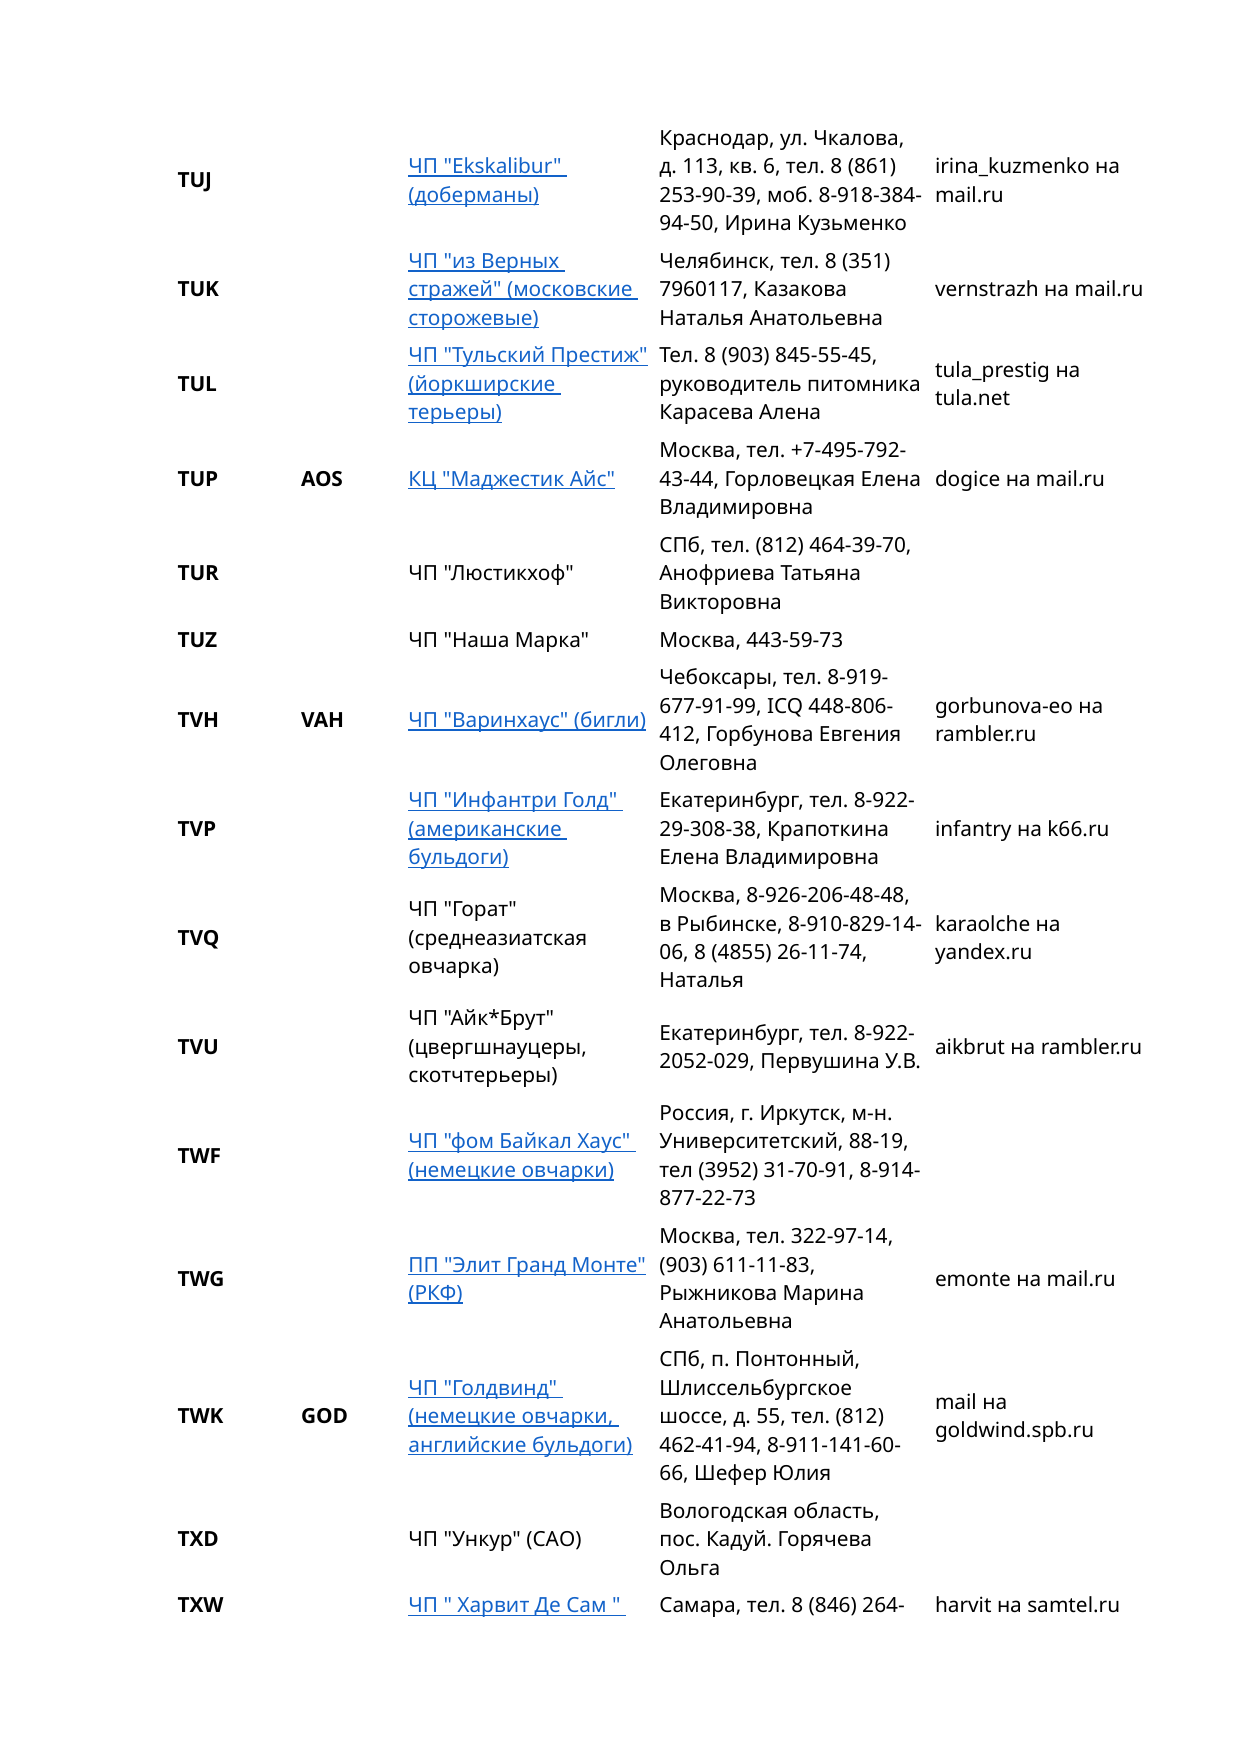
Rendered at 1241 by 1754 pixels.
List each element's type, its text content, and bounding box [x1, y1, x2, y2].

table_cell ЧП "Голдвинд" (немецкие овчарки, английские бульдоги) [404, 1340, 654, 1491]
table_cell TXD [173, 1491, 296, 1586]
table_cell emonte на mail.ru [930, 1217, 1156, 1340]
table_cell ЧП "Тульский Престиж" (йоркширские терьеры) [404, 336, 654, 431]
table_cell infantry на k66.ru [930, 781, 1156, 876]
table_cell [296, 1217, 403, 1340]
table_cell TUL [173, 336, 296, 431]
table_cell vernstrazh на mail.ru [930, 241, 1156, 336]
table_cell ЧП "Инфантри Голд" (американские бульдоги) [404, 781, 654, 876]
table_cell Москва, тел. 322-97-14, (903) 611-11-83, Рыжникова Марина Анатольевна [654, 1217, 930, 1340]
table_cell [296, 620, 403, 658]
table_cell Тел. 8 (903) 845-55-45, руководитель питомника Карасева Алена [654, 336, 930, 431]
table_cell Москва, 8-926-206-48-48, в Рыбинске, 8-910-829-14-06, 8 (4855) 26-11-74, Наталья [654, 876, 930, 999]
table_cell [930, 525, 1156, 620]
table_cell TUK [173, 241, 296, 336]
table_cell [296, 336, 403, 431]
table_cell [930, 620, 1156, 658]
table_cell TUJ [173, 118, 296, 241]
table_cell Самара, тел. 8 (846) 264- [654, 1586, 930, 1624]
table_cell ЧП " Харвит Де Сам " [404, 1586, 654, 1624]
table_cell TUZ [173, 620, 296, 658]
table_cell ЧП "Горат" (среднеазиатская овчарка) [404, 876, 654, 999]
table_cell [296, 999, 403, 1093]
table_cell [296, 118, 403, 241]
table_cell harvit на samtel.ru [930, 1586, 1156, 1624]
table_cell СПб, п. Понтонный, Шлиссельбургское шоссе, д. 55, тел. (812) 462-41-94, 8-911-141-60-66, Шефер Юлия [654, 1340, 930, 1491]
table_cell TWF [173, 1094, 296, 1217]
table_cell [296, 781, 403, 876]
table_cell ПП "Элит Гранд Монте" (РКФ) [404, 1217, 654, 1340]
table_cell [296, 876, 403, 999]
table_cell Россия, г. Иркутск, м-н. Университетский, 88-19, тел (3952) 31-70-91, 8-914-877-22-73 [654, 1094, 930, 1217]
table_cell Москва, 443-59-73 [654, 620, 930, 658]
table_cell ЧП "фом Байкал Хаус" (немецкие овчарки) [404, 1094, 654, 1217]
table_cell TUP [173, 431, 296, 525]
table_cell aikbrut на rambler.ru [930, 999, 1156, 1093]
table_cell ЧП "Люстикхоф" [404, 525, 654, 620]
table_cell КЦ "Маджестик Айс" [404, 431, 654, 525]
table_cell TUR [173, 525, 296, 620]
table_cell gorbunova-eo на rambler.ru [930, 658, 1156, 781]
table_cell ЧП "Варинхаус" (бигли) [404, 658, 654, 781]
table_cell Краснодар, ул. Чкалова, д. 113, кв. 6, тел. 8 (861) 253-90-39, моб. 8-918-384-94-50, Ирина Кузьменко [654, 118, 930, 241]
table_cell [930, 1094, 1156, 1217]
table_cell [930, 1491, 1156, 1586]
table_cell ЧП "Наша Марка" [404, 620, 654, 658]
table_cell Екатеринбург, тел. 8-922-2052-029, Первушина У.В. [654, 999, 930, 1093]
table_cell Чебоксары, тел. 8-919-677-91-99, ICQ 448-806-412, Горбунова Евгения Олеговна [654, 658, 930, 781]
table_cell mail на goldwind.spb.ru [930, 1340, 1156, 1491]
table_cell irina_kuzmenko на mail.ru [930, 118, 1156, 241]
table_cell TVU [173, 999, 296, 1093]
table_cell TVQ [173, 876, 296, 999]
table_cell dogice на mail.ru [930, 431, 1156, 525]
table_cell [296, 525, 403, 620]
table_cell Челябинск, тел. 8 (351) 7960117, Казакова Наталья Анатольевна [654, 241, 930, 336]
table_cell [296, 241, 403, 336]
table_cell TVP [173, 781, 296, 876]
table_cell AOS [296, 431, 403, 525]
table_cell TWK [173, 1340, 296, 1491]
table_cell Москва, тел. +7-495-792-43-44, Горловецкая Елена Владимировна [654, 431, 930, 525]
table_cell ЧП "Ekskalibur" (доберманы) [404, 118, 654, 241]
table_cell TWG [173, 1217, 296, 1340]
table_cell ЧП "Ункур" (САО) [404, 1491, 654, 1586]
table_cell VAH [296, 658, 403, 781]
table_cell karaolche на yandex.ru [930, 876, 1156, 999]
table_cell TXW [173, 1586, 296, 1624]
table_cell Екатеринбург, тел. 8-922-29-308-38, Крапоткина Елена Владимировна [654, 781, 930, 876]
table_cell [296, 1491, 403, 1586]
table_cell tula_prestig на tula.net [930, 336, 1156, 431]
table_cell TVH [173, 658, 296, 781]
table_cell ЧП "из Верных стражей" (московские сторожевые) [404, 241, 654, 336]
table_cell ЧП "Айк*Брут" (цвергшнауцеры, скотчтерьеры) [404, 999, 654, 1093]
table_cell Вологодская область, пос. Кадуй. Горячева Ольга [654, 1491, 930, 1586]
table_cell [296, 1094, 403, 1217]
table_cell СПб, тел. (812) 464-39-70, Анофриева Татьяна Викторовна [654, 525, 930, 620]
table_cell [296, 1586, 403, 1624]
table_cell GOD [296, 1340, 403, 1491]
